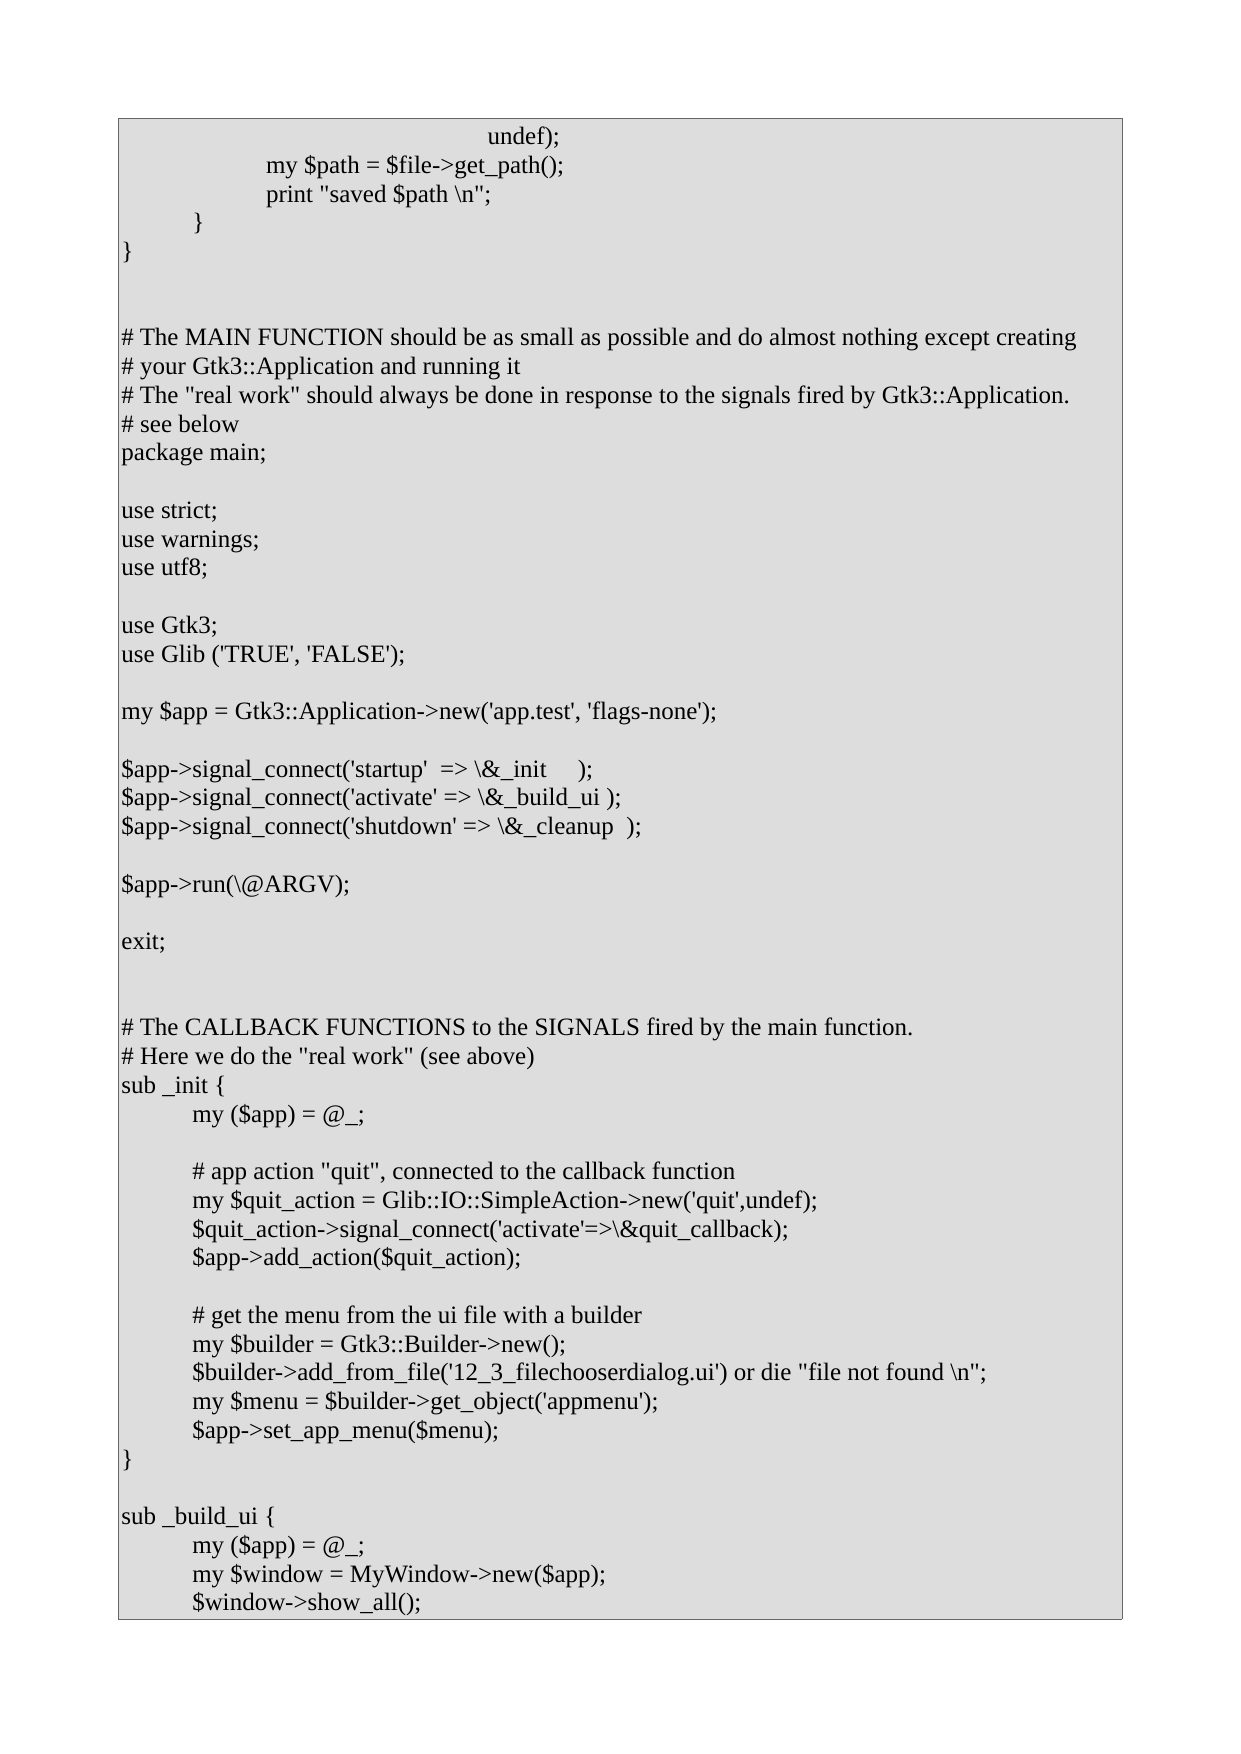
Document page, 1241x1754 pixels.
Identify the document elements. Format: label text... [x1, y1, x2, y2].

text # your Gtk3::Application and running it [119, 348, 1122, 377]
text use Glib ('TRUE', 'FALSE'); [119, 636, 1122, 664]
text my $window = MyWindow->new($app); [119, 1556, 1122, 1584]
text my $app = Gtk3::Application->new('app.test', 'flags-none'); [119, 693, 1122, 722]
text my $builder = Gtk3::Builder->new(); [119, 1326, 1122, 1354]
text my $menu = $builder->get_object('appmenu'); [119, 1383, 1122, 1412]
text print "saved $path \n"; [119, 176, 1122, 204]
text undef); [119, 119, 1122, 147]
text use strict; [119, 492, 1122, 521]
text $app->signal_connect('activate' => \&_build_ui ); [119, 779, 1122, 808]
text my $path = $file->get_path(); [119, 147, 1122, 176]
text exit; [119, 923, 1122, 952]
text my ($app) = @_; [119, 1096, 1122, 1124]
text # The MAIN FUNCTION should be as small as possible and do almost nothing except creating [119, 319, 1122, 348]
text my ($app) = @_; [119, 1527, 1122, 1556]
text # The "real work" should always be done in response to the signals fired by Gtk3::Application. [119, 377, 1122, 406]
text $app->add_action($quit_action); [119, 1239, 1122, 1268]
text } [119, 233, 1122, 262]
text $app->signal_connect('startup' => \&_init ); [119, 751, 1122, 779]
text $app->signal_connect('shutdown' => \&_cleanup ); [119, 808, 1122, 837]
text $app->set_app_menu($menu); [119, 1412, 1122, 1441]
text # get the menu from the ui file with a builder [119, 1297, 1122, 1326]
text use Gtk3; [119, 607, 1122, 636]
text # The CALLBACK FUNCTIONS to the SIGNALS fired by the main function. [119, 1009, 1122, 1038]
text } [119, 204, 1122, 233]
text } [119, 1441, 1122, 1469]
text # Here we do the "real work" (see above) [119, 1038, 1122, 1067]
text use warnings; [119, 521, 1122, 549]
text $app->run(\@ARGV); [119, 866, 1122, 894]
text $quit_action->signal_connect('activate'=>\&quit_callback); [119, 1211, 1122, 1239]
text sub _build_ui { [119, 1498, 1122, 1527]
text $builder->add_from_file('12_3_filechooserdialog.ui') or die "file not found \n"; [119, 1354, 1122, 1383]
text sub _init { [119, 1067, 1122, 1096]
text # see below [119, 406, 1122, 434]
text # app action "quit", connected to the callback function [119, 1153, 1122, 1182]
text use utf8; [119, 549, 1122, 578]
text $window->show_all(); [119, 1584, 1122, 1619]
text package main; [119, 434, 1122, 463]
text my $quit_action = Glib::IO::SimpleAction->new('quit',undef); [119, 1182, 1122, 1211]
